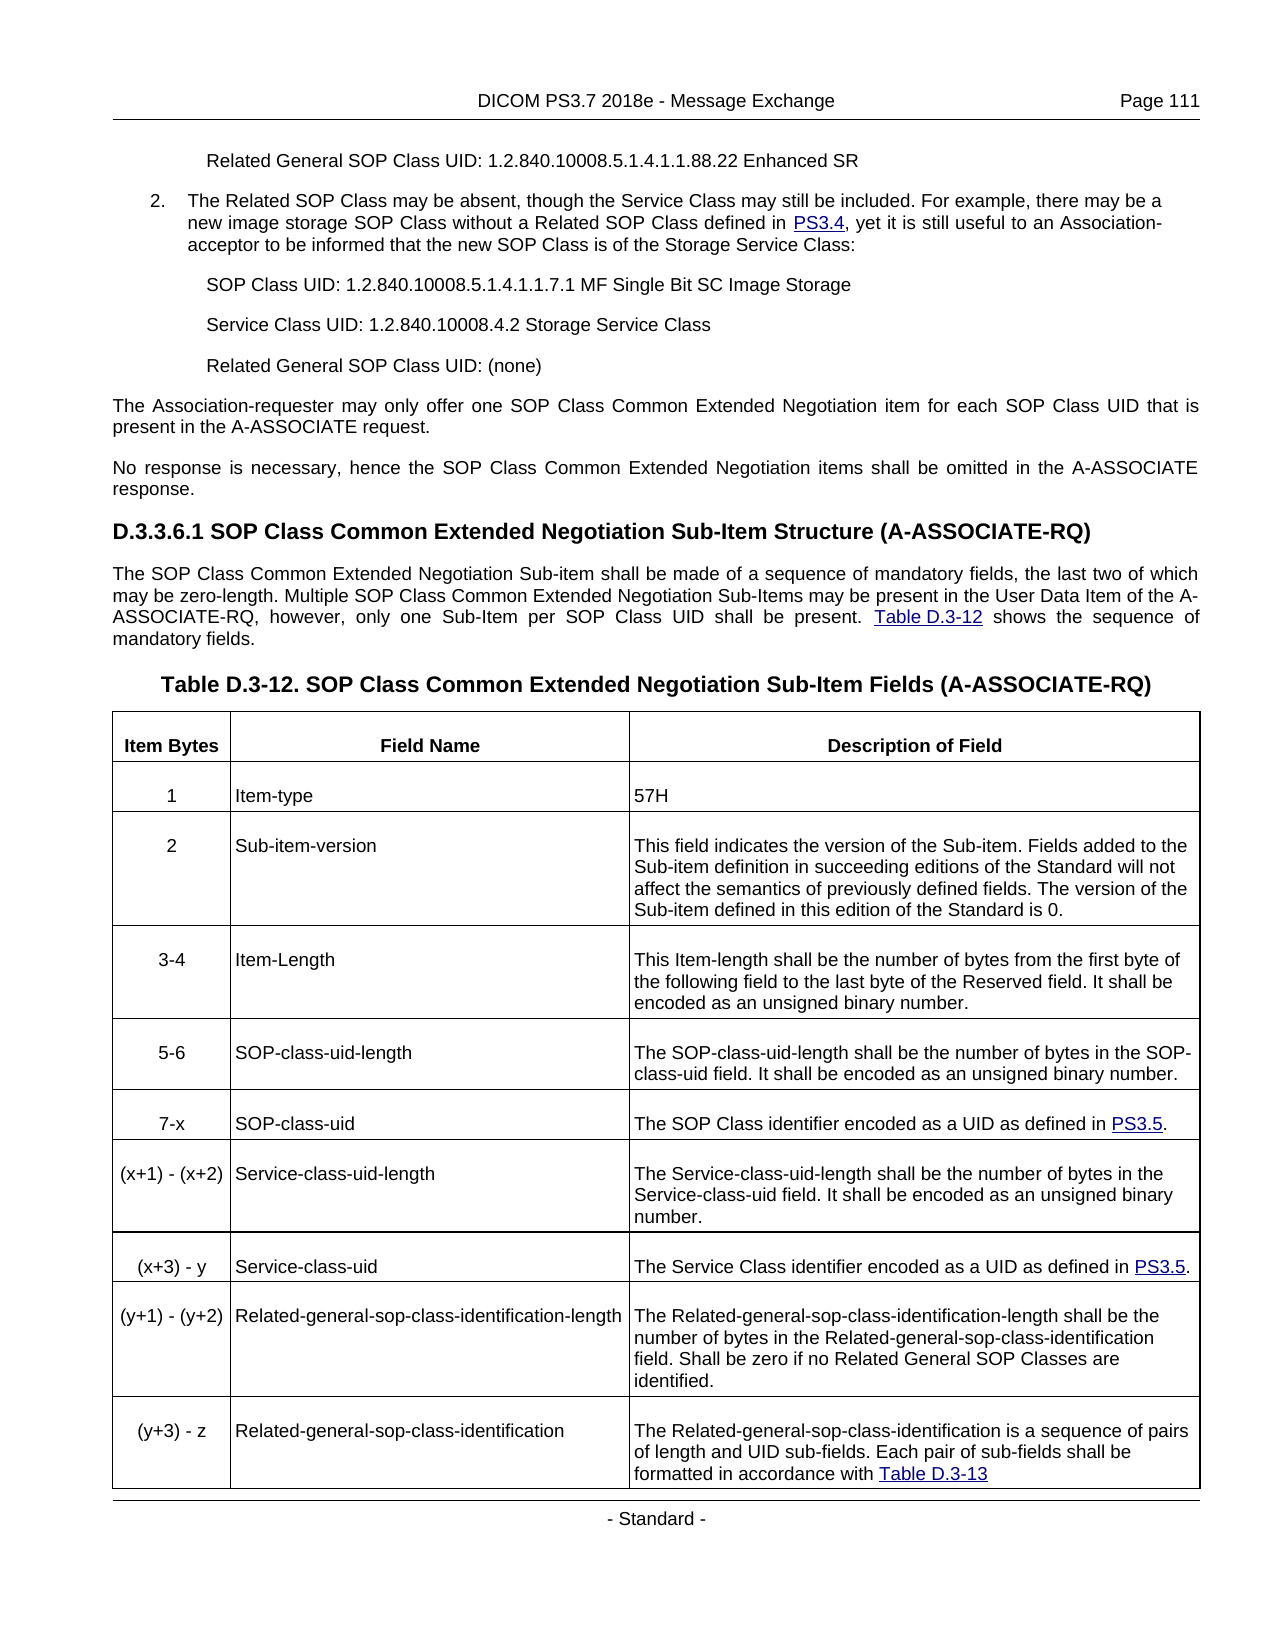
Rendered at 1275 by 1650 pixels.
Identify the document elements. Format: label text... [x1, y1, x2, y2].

table_cell (x+3) - y [113, 1233, 230, 1281]
table_cell The SOP Class identifier encoded as a UID as defined in PS3.5. [630, 1090, 1199, 1139]
list The Related SOP Class may be absent, though the Service Class may still be included. For example, there may be a new image storage SOP Class without a Related SOP Class defined in PS3.4, yet it is still useful to an Association-acceptor to be informed that the new SOP Class is of the Storage Service Class: [150, 190, 1162, 255]
table_cell 2 [113, 812, 230, 925]
table_cell 5-6 [113, 1019, 230, 1089]
text D.3.3.6.1 SOP Class Common Extended Negotiation Sub-Item Structure (A-ASSOCIATE-RQ) [112, 518, 1200, 544]
text Related General SOP Class UID: 1.2.840.10008.5.1.4.1.1.88.22 Enhanced SR [206, 150, 1162, 172]
text The Association-requester may only offer one SOP Class Common Extended Negotiation item for each SOP Class UID that is present in the A-ASSOCIATE request. [112, 395, 1200, 438]
table_cell The Related-general-sop-class-identification-length shall be the number of bytes in the Related-general-sop-class-identification field. Shall be zero if no Related General SOP Classes are identified. [630, 1282, 1199, 1396]
table_cell (x+1) - (x+2) [113, 1140, 230, 1231]
text SOP Class UID: 1.2.840.10008.5.1.4.1.1.7.1 MF Single Bit SC Image Storage [206, 274, 1162, 295]
table_cell 1 [113, 762, 230, 811]
table_cell (y+1) - (y+2) [113, 1282, 230, 1396]
table_cell Item-Length [231, 926, 629, 1018]
table_cell Item-type [231, 762, 629, 811]
table_cell This Item-length shall be the number of bytes from the first byte of the following field to the last byte of the Reserved field. It shall be encoded as an unsigned binary number. [630, 926, 1199, 1018]
table_cell Sub-item-version [231, 812, 629, 925]
table_cell The Service Class identifier encoded as a UID as defined in PS3.5. [630, 1233, 1199, 1281]
table_cell Service-class-uid [231, 1233, 629, 1281]
table_cell Service-class-uid-length [231, 1140, 629, 1231]
table_cell The SOP-class-uid-length shall be the number of bytes in the SOP-class-uid field. It shall be encoded as an unsigned binary number. [630, 1019, 1199, 1089]
table_cell 3-4 [113, 926, 230, 1018]
table_cell SOP-class-uid-length [231, 1019, 629, 1089]
table_cell 57H [630, 762, 1199, 811]
table_header Item Bytes [113, 712, 230, 761]
table_cell (y+3) - z [113, 1397, 230, 1488]
text Service Class UID: 1.2.840.10008.4.2 Storage Service Class [206, 314, 1162, 336]
table_header Description of Field [630, 712, 1199, 761]
table_cell The Service-class-uid-length shall be the number of bytes in the Service-class-uid field. It shall be encoded as an unsigned binary number. [630, 1140, 1199, 1231]
table_cell SOP-class-uid [231, 1090, 629, 1139]
table_cell 7-x [113, 1090, 230, 1139]
text Table D.3-12. SOP Class Common Extended Negotiation Sub-Item Fields (A-ASSOCIATE-RQ) [112, 672, 1200, 698]
text Related General SOP Class UID: (none) [206, 354, 1162, 376]
table_cell This field indicates the version of the Sub-item. Fields added to the Sub-item definition in succeeding editions of the Standard will not affect the semantics of previously defined fields. The version of the Sub-item defined in this edition of the Standard is 0. [630, 812, 1199, 925]
table_cell Related-general-sop-class-identification-length [231, 1282, 629, 1396]
table_cell The Related-general-sop-class-identification is a sequence of pairs of length and UID sub-fields. Each pair of sub-fields shall be formatted in accordance with Table D.3-13 [630, 1397, 1199, 1488]
text No response is necessary, hence the SOP Class Common Extended Negotiation items shall be omitted in the A-ASSOCIATE response. [112, 457, 1200, 500]
table_header Field Name [231, 712, 629, 761]
table_cell Related-general-sop-class-identification [231, 1397, 629, 1488]
text The SOP Class Common Extended Negotiation Sub-item shall be made of a sequence of mandatory fields, the last two of which may be zero-length. Multiple SOP Class Common Extended Negotiation Sub-Items may be present in the User Data Item of the A-ASSOCIATE-RQ, however, only one Sub-Item per SOP Class UID shall be present. Table D.3-12 shows the sequence of mandatory fields. [112, 563, 1200, 649]
